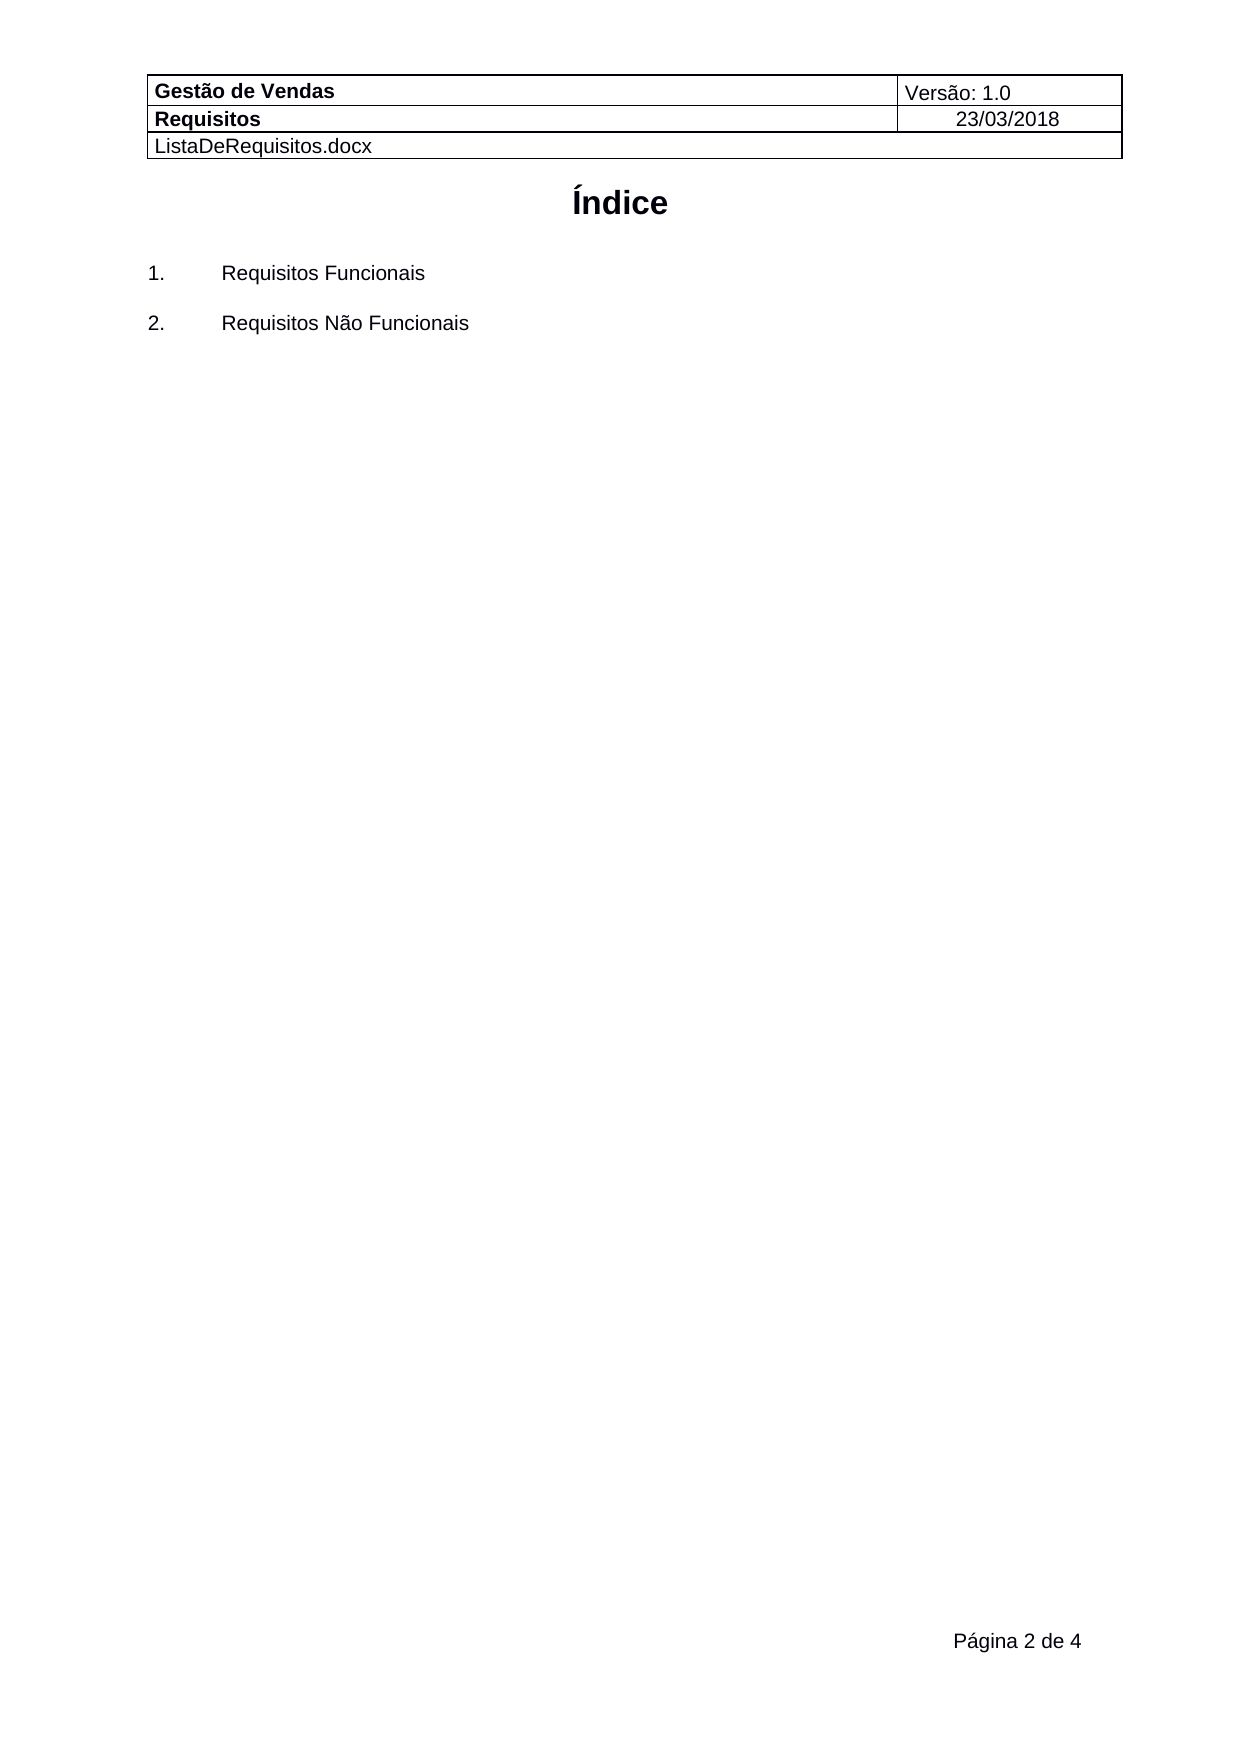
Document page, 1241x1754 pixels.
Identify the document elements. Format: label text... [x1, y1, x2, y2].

text 2. Requisitos Não Funcionais [148, 310, 1092, 335]
text Índice [148, 183, 1092, 222]
text 1. Requisitos Funcionais [148, 260, 1092, 285]
